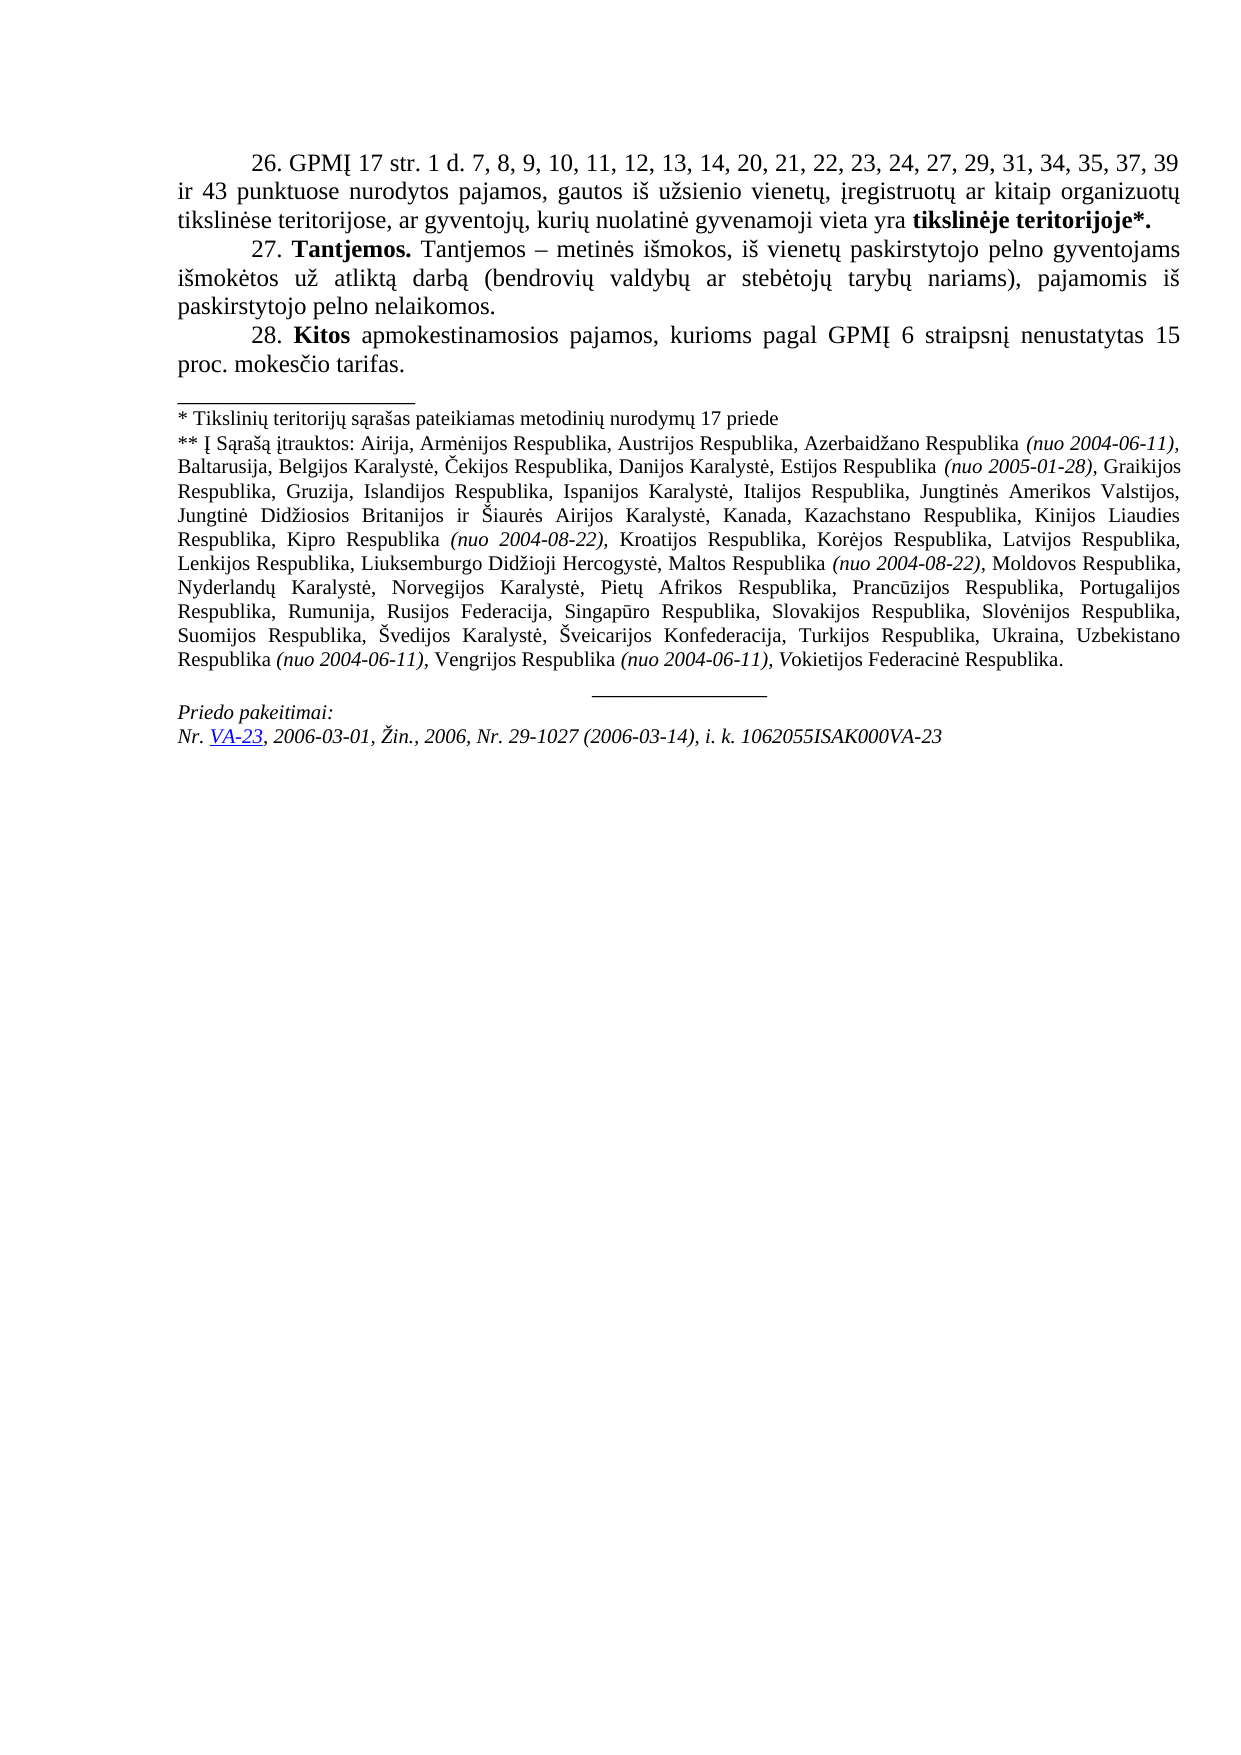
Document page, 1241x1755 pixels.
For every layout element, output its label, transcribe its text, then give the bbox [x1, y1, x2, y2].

text 27. Tantjemos. Tantjemos – metinės išmokos, iš vienetų paskirstytojo pelno gyventojams išmokėtos už atliktą darbą (bendrovių valdybų ar stebėtojų tarybų nariams), pajamomis iš paskirstytojo pelno nelaikomos. [177, 234, 1181, 320]
text 28. Kitos apmokestinamosios pajamos, kurioms pagal GPMĮ 6 straipsnį nenustatytas 15 proc. mokesčio tarifas. [177, 320, 1181, 378]
text ___________________ [177, 378, 1181, 406]
text ______________ [177, 671, 1181, 700]
text 26. GPMĮ 17 str. 1 d. 7, 8, 9, 10, 11, 12, 13, 14, 20, 21, 22, 23, 24, 27, 29, 31, 34, 35, 37, 39 ir 43 punktuose nurodytos pajamos, gautos iš užsienio vienetų, įregistruotų ar kitaip organizuotų tikslinėse teritorijose, ar gyventojų, kurių nuolatinė gyvenamoji vieta yra tikslinėje teritorijoje*. [177, 148, 1181, 234]
text Nr. VA-23, 2006-03-01, Žin., 2006, Nr. 29-1027 (2006-03-14), i. k. 1062055ISAK000VA-23 [177, 724, 1181, 748]
text Priedo pakeitimai: [177, 700, 1181, 724]
text ** Į Sąrašą įtrauktos: Airija, Armėnijos Respublika, Austrijos Respublika, Azerbaidžano Respublika (nuo 2004-06-11), Baltarusija, Belgijos Karalystė, Čekijos Respublika, Danijos Karalystė, Estijos Respublika (nuo 2005-01-28), Graikijos Respublika, Gruzija, Islandijos Respublika, Ispanijos Karalystė, Italijos Respublika, Jungtinės Amerikos Valstijos, Jungtinė Didžiosios Britanijos ir Šiaurės Airijos Karalystė, Kanada, Kazachstano Respublika, Kinijos Liaudies Respublika, Kipro Respublika (nuo 2004-08-22), Kroatijos Respublika, Korėjos Respublika, Latvijos Respublika, Lenkijos Respublika, Liuksemburgo Didžioji Hercogystė, Maltos Respublika (nuo 2004-08-22), Moldovos Respublika, Nyderlandų Karalystė, Norvegijos Karalystė, Pietų Afrikos Respublika, Prancūzijos Respublika, Portugalijos Respublika, Rumunija, Rusijos Federacija, Singapūro Respublika, Slovakijos Respublika, Slovėnijos Respublika, Suomijos Respublika, Švedijos Karalystė, Šveicarijos Konfederacija, Turkijos Respublika, Ukraina, Uzbekistano Respublika (nuo 2004-06-11), Vengrijos Respublika (nuo 2004-06-11), Vokietijos Federacinė Respublika. [177, 430, 1181, 671]
text * Tikslinių teritorijų sąrašas pateikiamas metodinių nurodymų 17 priede [177, 406, 1181, 430]
